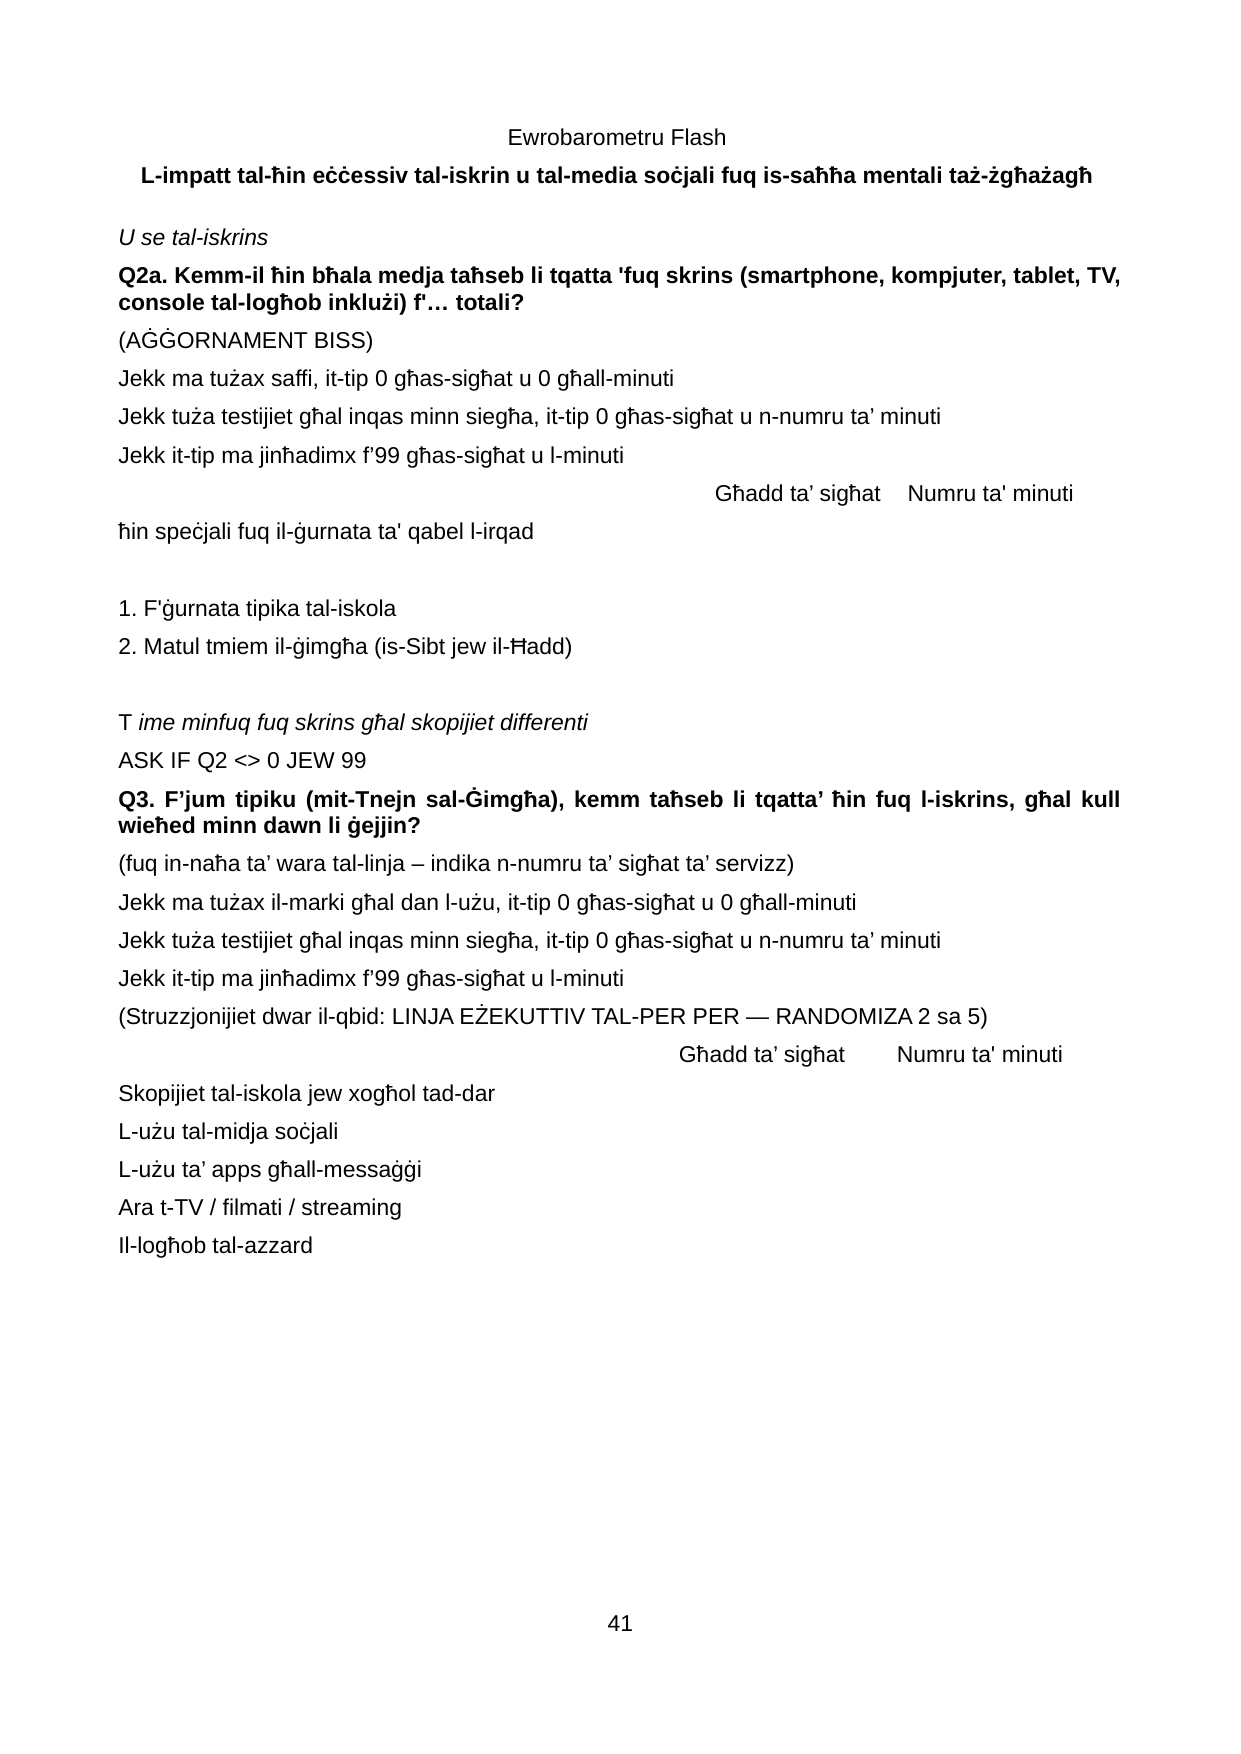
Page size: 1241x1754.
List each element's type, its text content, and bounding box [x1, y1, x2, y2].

table_cell [897, 1227, 1122, 1265]
table_cell Il-logħob tal-azzard [118, 1227, 679, 1265]
text (Struzzjonijiet dwar il-qbid: LINJA EŻEKUTTIV TAL-PER PER — RANDOMIZA 2 sa 5) [118, 1003, 1122, 1029]
table_header Numru ta' minuti [908, 474, 1122, 512]
table_cell [679, 1074, 897, 1112]
text Jekk tuża testijiet għal inqas minn siegħa, it-tip 0 għas-sigħat u n-numru ta’ minuti [118, 927, 1122, 953]
table_cell [679, 1188, 897, 1227]
text (AĠĠORNAMENT BISS) [118, 327, 1122, 353]
table_cell [679, 1150, 897, 1188]
table_header Għadd ta’ sigħat [679, 1035, 897, 1074]
table_header [118, 474, 714, 512]
table_cell Skopijiet tal-iskola jew xogħol tad-dar [118, 1074, 679, 1112]
table_cell Ara t-TV / filmati / streaming [118, 1188, 679, 1227]
table_header Għadd ta’ sigħat [715, 474, 907, 512]
table_cell [897, 1188, 1122, 1227]
table_cell L-użu ta’ apps għall-messaġġi [118, 1150, 679, 1188]
text 1. F'ġurnata tipika tal-iskola [118, 594, 1122, 621]
text (fuq in-naħa ta’ wara tal-linja – indika n-numru ta’ sigħat ta’ servizz) [118, 850, 1122, 877]
table_cell L-użu tal-midja soċjali [118, 1112, 679, 1150]
table_cell [715, 512, 907, 550]
table_header [118, 1035, 679, 1074]
table_cell [908, 512, 1122, 550]
text 2. Matul tmiem il-ġimgħa (is-Sibt jew il-Ħadd) [118, 633, 1122, 659]
text Jekk tuża testijiet għal inqas minn siegħa, it-tip 0 għas-sigħat u n-numru ta’ minuti [118, 403, 1122, 430]
table_cell [897, 1150, 1122, 1188]
text ASK IF Q2 <> 0 JEW 99 [118, 747, 1122, 774]
text Jekk it-tip ma jinħadimx f’99 għas-sigħat u l-minuti [118, 965, 1122, 991]
table_header Numru ta' minuti [897, 1035, 1122, 1074]
table_cell [679, 1227, 897, 1265]
table_cell ħin speċjali fuq il-ġurnata ta' qabel l-irqad [118, 512, 714, 550]
text U se tal-iskrins [118, 224, 1122, 250]
text Q2a. Kemm-il ħin bħala medja taħseb li tqatta 'fuq skrins (smartphone, kompjuter, tablet, TV, console tal-logħob inklużi) f'… totali? [118, 262, 1122, 315]
text Jekk ma tużax il-marki għal dan l-użu, it-tip 0 għas-sigħat u 0 għall-minuti [118, 888, 1122, 915]
table_cell [897, 1112, 1122, 1150]
text Jekk it-tip ma jinħadimx f’99 għas-sigħat u l-minuti [118, 442, 1122, 468]
text T ime minfuq fuq skrins għal skopijiet differenti [118, 709, 1122, 736]
text Jekk ma tużax saffi, it-tip 0 għas-sigħat u 0 għall-minuti [118, 365, 1122, 391]
table_cell [679, 1112, 897, 1150]
text Q3. F’jum tipiku (mit-Tnejn sal-Ġimgħa), kemm taħseb li tqatta’ ħin fuq l-iskrins, għal kull wieħed minn dawn li ġejjin? [118, 786, 1122, 838]
table_cell [897, 1074, 1122, 1112]
